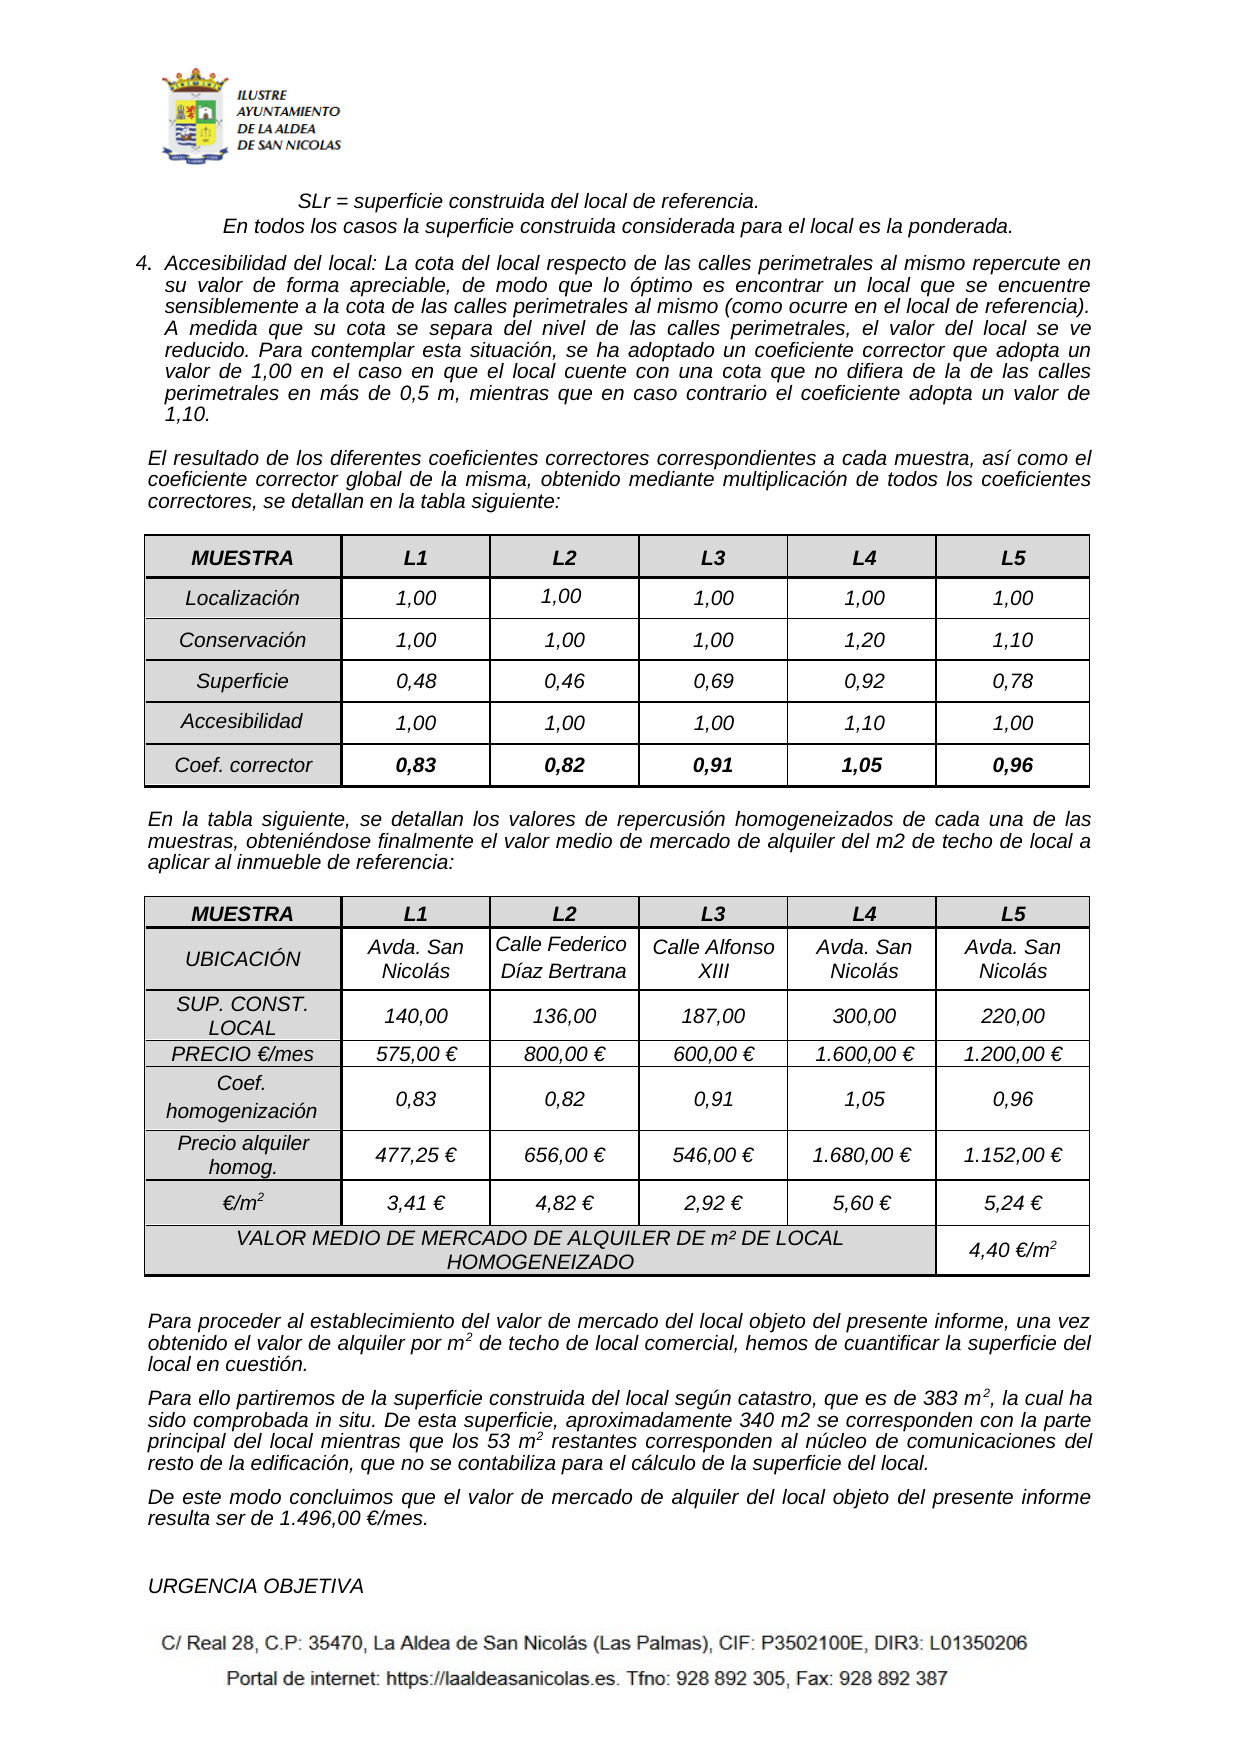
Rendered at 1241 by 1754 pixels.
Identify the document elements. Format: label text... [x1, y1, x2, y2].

table_cell 140,00 [343, 991, 489, 1039]
table_header MUESTRA [145, 897, 340, 926]
table_cell 0,91 [640, 745, 787, 784]
table_cell 1,00 [343, 619, 489, 659]
table_cell Conservación [145, 619, 340, 659]
table_header L1 [343, 897, 489, 926]
table_cell 0,83 [343, 745, 489, 784]
table_cell 0,48 [343, 661, 489, 701]
table_header L2 [491, 536, 638, 576]
table_cell Superficie [145, 660, 340, 701]
text En todos los casos la superficie construida considerada para el local es la ponderada. [148, 216, 1093, 237]
picture [148, 60, 357, 172]
table_header L1 [343, 536, 489, 576]
table_cell 1,00 [640, 579, 787, 617]
table_cell 1,00 [640, 619, 787, 659]
table_cell Localización [145, 577, 340, 617]
table_cell Calle Federico Díaz Bertrana [491, 929, 638, 989]
table_cell Coef. homogenización [145, 1067, 340, 1129]
table_header MUESTRA [145, 536, 340, 576]
list Accesibilidad del local: La cota del local respecto de las calles perimetrales al mismo repercute en su valor de forma apreciable, de modo que lo óptimo es encontrar un local que se encuentre sensiblemente a la cota de las calles perimetrales al mismo (como ocurre en el local de referencia). A medida que su cota se separa del nivel de las calles perimetrales, el valor del local se ve reducido. Para contemplar esta situación, se ha adoptado un coeficiente corrector que adopta un valor de 1,00 en el caso en que el local cuente con una cota que no difiera de la de las calles perimetrales en más de 0,5 m, mientras que en caso contrario el coeficiente adopta un valor de 1,10. [135, 250, 1093, 426]
table_cell 0,78 [937, 661, 1089, 701]
table_cell 1.680,00 € [788, 1131, 935, 1179]
table_cell 1,10 [937, 619, 1089, 659]
text En la tabla siguiente, se detallan los valores de repercusión homogeneizados de cada una de las muestras, obteniéndose finalmente el valor medio de mercado de alquiler del m2 de techo de local a aplicar al inmueble de referencia: [148, 809, 1093, 874]
table_cell Avda. San Nicolás [343, 929, 489, 989]
table_header L4 [788, 897, 935, 926]
table_cell 1,00 [788, 579, 935, 617]
table_cell 136,00 [491, 991, 638, 1039]
table_cell VALOR MEDIO DE MERCADO DE ALQUILER DE m² DE LOCAL HOMOGENEIZADO [145, 1226, 935, 1274]
picture [149, 1627, 1034, 1694]
text Para proceder al establecimiento del valor de mercado del local objeto del presente informe, una vez obtenido el valor de alquiler por m2 de techo de local comercial, hemos de cuantificar la superficie del local en cuestión. [148, 1311, 1093, 1376]
text URGENCIA OBJETIVA [148, 1577, 1093, 1598]
table_cell 477,25 € [343, 1131, 489, 1179]
table_cell 0,46 [491, 661, 638, 701]
table_cell 1,00 [491, 703, 638, 743]
table_cell 1,00 [491, 579, 638, 617]
table_cell 1,05 [788, 1067, 935, 1129]
table_cell 0,96 [937, 745, 1089, 784]
table_cell 0,82 [491, 745, 638, 784]
table_cell 220,00 [937, 991, 1089, 1039]
table_cell 187,00 [640, 991, 787, 1039]
table_cell 1,10 [788, 703, 935, 743]
table_cell 0,69 [640, 661, 787, 701]
table_cell 0,92 [788, 661, 935, 701]
table_cell 2,92 € [640, 1181, 787, 1224]
table_header L4 [788, 536, 935, 576]
table_cell UBICACIÓN [145, 927, 340, 989]
table_cell 1,00 [343, 703, 489, 743]
table_header L3 [640, 536, 787, 576]
table_cell 5,60 € [788, 1181, 935, 1224]
table_cell Coef. corrector [145, 744, 340, 784]
table_cell 800,00 € [491, 1041, 638, 1066]
table_cell Accesibilidad [145, 702, 340, 743]
table_cell 0,96 [937, 1067, 1089, 1129]
table_cell 0,82 [491, 1067, 638, 1129]
table_cell 600,00 € [640, 1041, 787, 1066]
table_cell 300,00 [788, 991, 935, 1039]
table_cell 4,82 € [491, 1181, 638, 1224]
table_cell 575,00 € [343, 1041, 489, 1066]
table_cell 1,00 [343, 579, 489, 617]
table_cell €/m2 [145, 1180, 340, 1224]
table_cell Avda. San Nicolás [937, 929, 1089, 989]
table_cell 1,00 [640, 703, 787, 743]
table_cell 3,41 € [343, 1181, 489, 1224]
table_cell 4,40 €/m2 [937, 1226, 1089, 1274]
table_header L3 [640, 897, 787, 926]
table_cell 1,20 [788, 619, 935, 659]
table_cell 546,00 € [640, 1131, 787, 1179]
table_cell 1.152,00 € [937, 1131, 1089, 1179]
table_header L5 [937, 897, 1089, 926]
text De este modo concluimos que el valor de mercado de alquiler del local objeto del presente informe resulta ser de 1.496,00 €/mes. [148, 1487, 1093, 1530]
table_cell 1,00 [937, 579, 1089, 617]
table_cell 1.200,00 € [937, 1041, 1089, 1066]
table_cell PRECIO €/mes [145, 1041, 340, 1066]
text Para ello partiremos de la superficie construida del local según catastro, que es de 383 m2, la cual ha sido comprobada in situ. De esta superficie, aproximadamente 340 m2 se corresponden con la parte principal del local mientras que los 53 m2 restantes corresponden al núcleo de comunicaciones del resto de la edificación, que no se contabiliza para el cálculo de la superficie del local. [148, 1388, 1093, 1474]
table_cell 1,00 [937, 703, 1089, 743]
table_cell 5,24 € [937, 1181, 1089, 1224]
table_cell 1,05 [788, 745, 935, 784]
table_cell Calle Alfonso XIII [640, 929, 787, 989]
table_cell 1,00 [491, 619, 638, 659]
table_header L2 [491, 897, 638, 926]
table_cell 0,91 [640, 1067, 787, 1129]
table_cell 1.600,00 € [788, 1041, 935, 1066]
table_cell Avda. San Nicolás [788, 929, 935, 989]
table_cell 656,00 € [491, 1131, 638, 1179]
table_cell 0,83 [343, 1067, 489, 1129]
table_header L5 [937, 536, 1089, 576]
table_cell Precio alquiler homog. [145, 1131, 340, 1179]
text SLr = superficie construida del local de referencia. [298, 188, 1093, 212]
table_cell SUP. CONST. LOCAL [145, 990, 340, 1039]
text El resultado de los diferentes coeficientes correctores correspondientes a cada muestra, así como el coeficiente corrector global de la misma, obtenido mediante multiplicación de todos los coeficientes correctores, se detallan en la tabla siguiente: [148, 448, 1093, 512]
